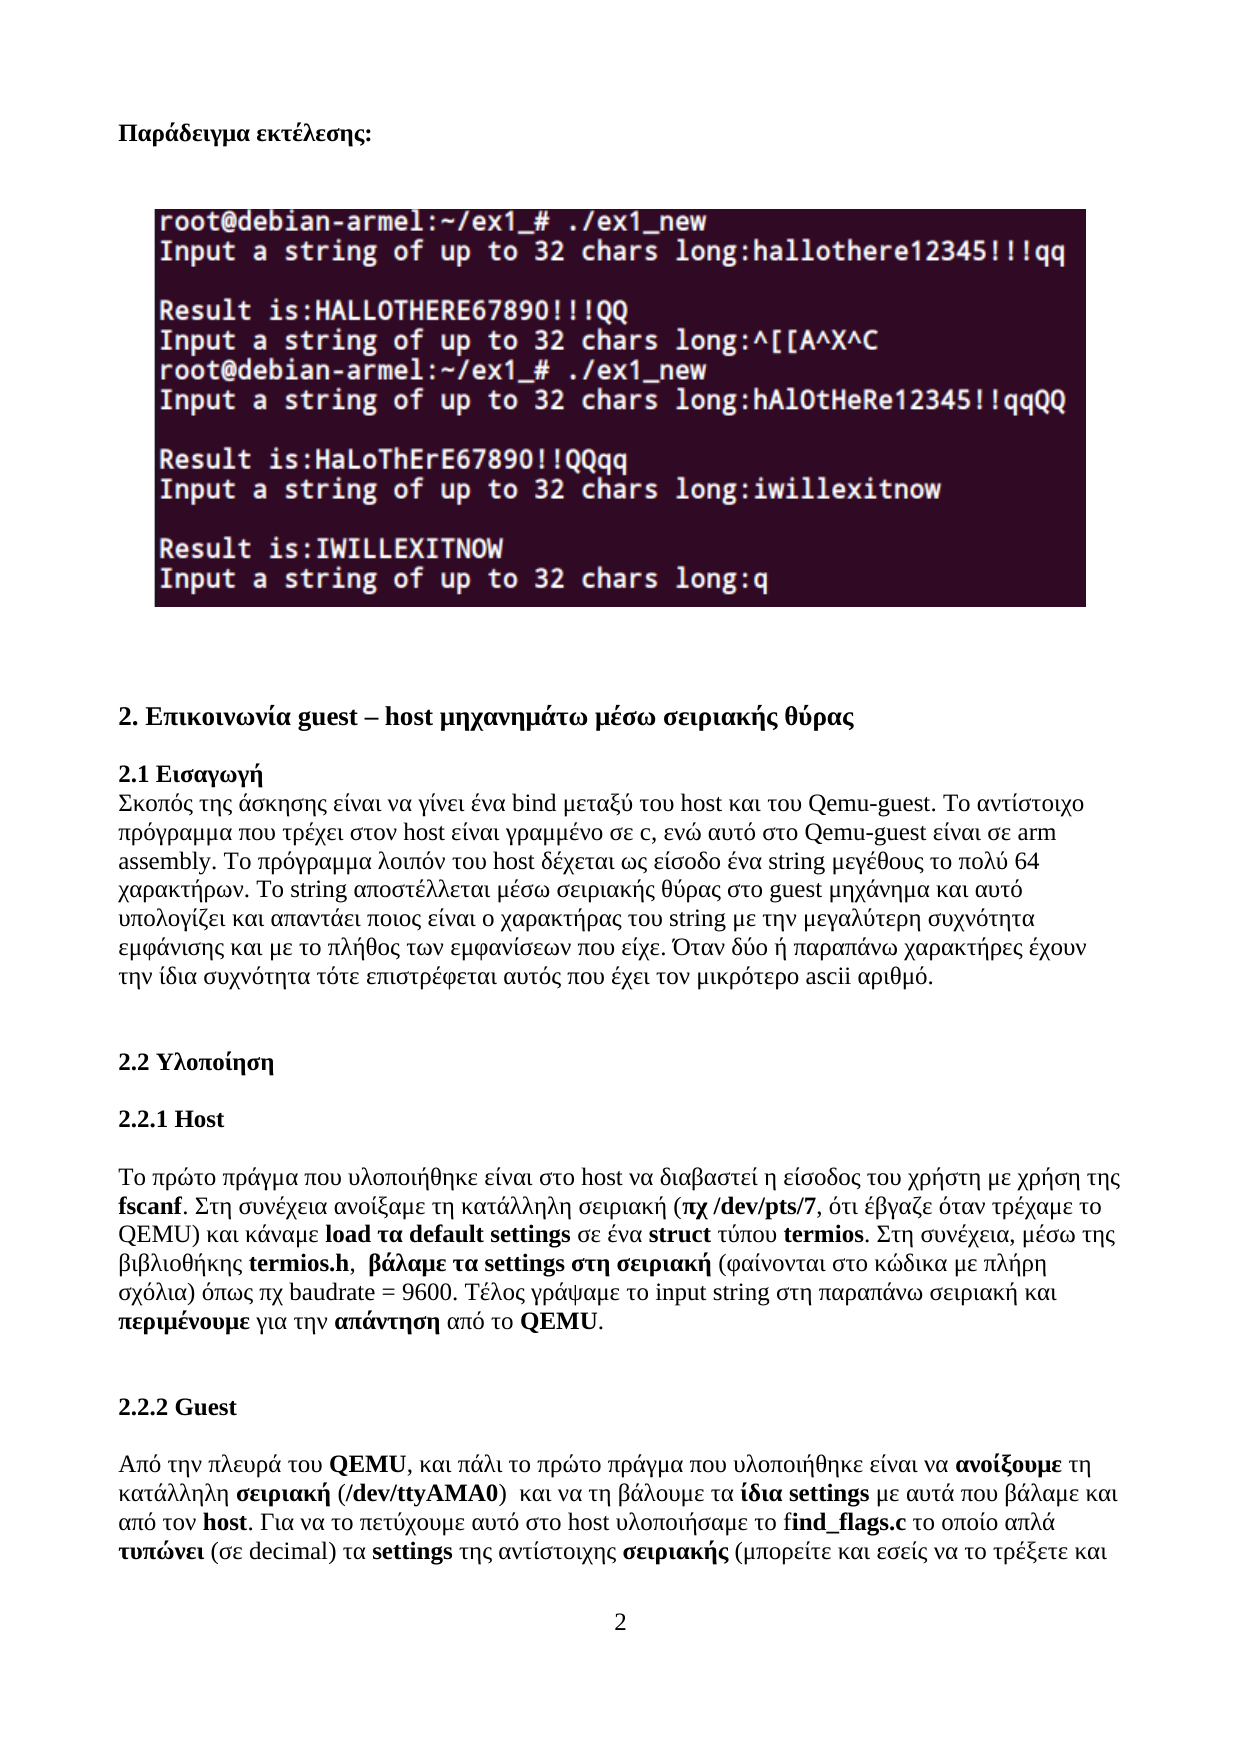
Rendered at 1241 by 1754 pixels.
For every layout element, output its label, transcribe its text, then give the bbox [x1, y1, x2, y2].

text 2.2.2 Guest [118, 1392, 1122, 1421]
text 2. Επικοινωνία guest – host μηχανημάτω μέσω σειριακής θύρας [118, 700, 1122, 731]
picture [154, 209, 1086, 607]
text Παράδειγμα εκτέλεσης: [118, 118, 1122, 147]
text Από την πλευρά του QEMU, και πάλι το πρώτο πράγμα που υλοποιήθηκε είναι να ανοίξουμε τη κατάλληλη σειριακή (/dev/ttyAMA0) και να τη βάλουμε τα ίδια settings με αυτά που βάλαμε και από τον host. Για να το πετύχουμε αυτό στο host υλοποιήσαμε το find_flags.c το οποίο απλά τυπώνει (σε decimal) τα settings της αντίστοιχης σειριακής (μπορείτε και εσείς να το τρέξετε και [118, 1449, 1122, 1564]
text Σκοπός της άσκησης είναι να γίνει ένα bind μεταξύ του host και του Qemu-guest. Το αντίστοιχο πρόγραμμα που τρέχει στον host είναι γραμμένο σε c, ενώ αυτό στο Qemu-guest είναι σε arm assembly. Το πρόγραμμα λοιπόν του host δέχεται ως είσοδο ένα string μεγέθους το πολύ 64 χαρακτήρων. Το string αποστέλλεται μέσω σειριακής θύρας στο guest μηχάνημα και αυτό υπολογίζει και απαντάει ποιος είναι ο χαρακτήρας του string με την μεγαλύτερη συχνότητα εμφάνισης και με το πλήθος των εμφανίσεων που είχε. Όταν δύο ή παραπάνω χαρακτήρες έχουν την ίδια συχνότητα τότε επιστρέφεται αυτός που έχει τον μικρότερο ascii αριθμό. [118, 788, 1122, 989]
text 2.2 Υλοποίηση [118, 1047, 1122, 1076]
text Το πρώτο πράγμα που υλοποιήθηκε είναι στο host να διαβαστεί η είσοδος του χρήστη με χρήση της fscanf. Στη συνέχεια ανοίξαμε τη κατάλληλη σειριακή (πχ /dev/pts/7, ότι έβγαζε όταν τρέχαμε το QEMU) και κάναμε load τα default settings σε ένα struct τύπου termios. Στη συνέχεια, μέσω της βιβλιοθήκης termios.h, βάλαμε τα settings στη σειριακή (φαίνονται στο κώδικα με πλήρη σχόλια) όπως πχ baudrate = 9600. Τέλος γράψαμε το input string στη παραπάνω σειριακή και περιμένουμε για την απάντηση από το QEMU. [118, 1162, 1122, 1334]
text 2.2.1 Host [118, 1104, 1122, 1133]
text 2.1 Εισαγωγή [118, 759, 1122, 788]
